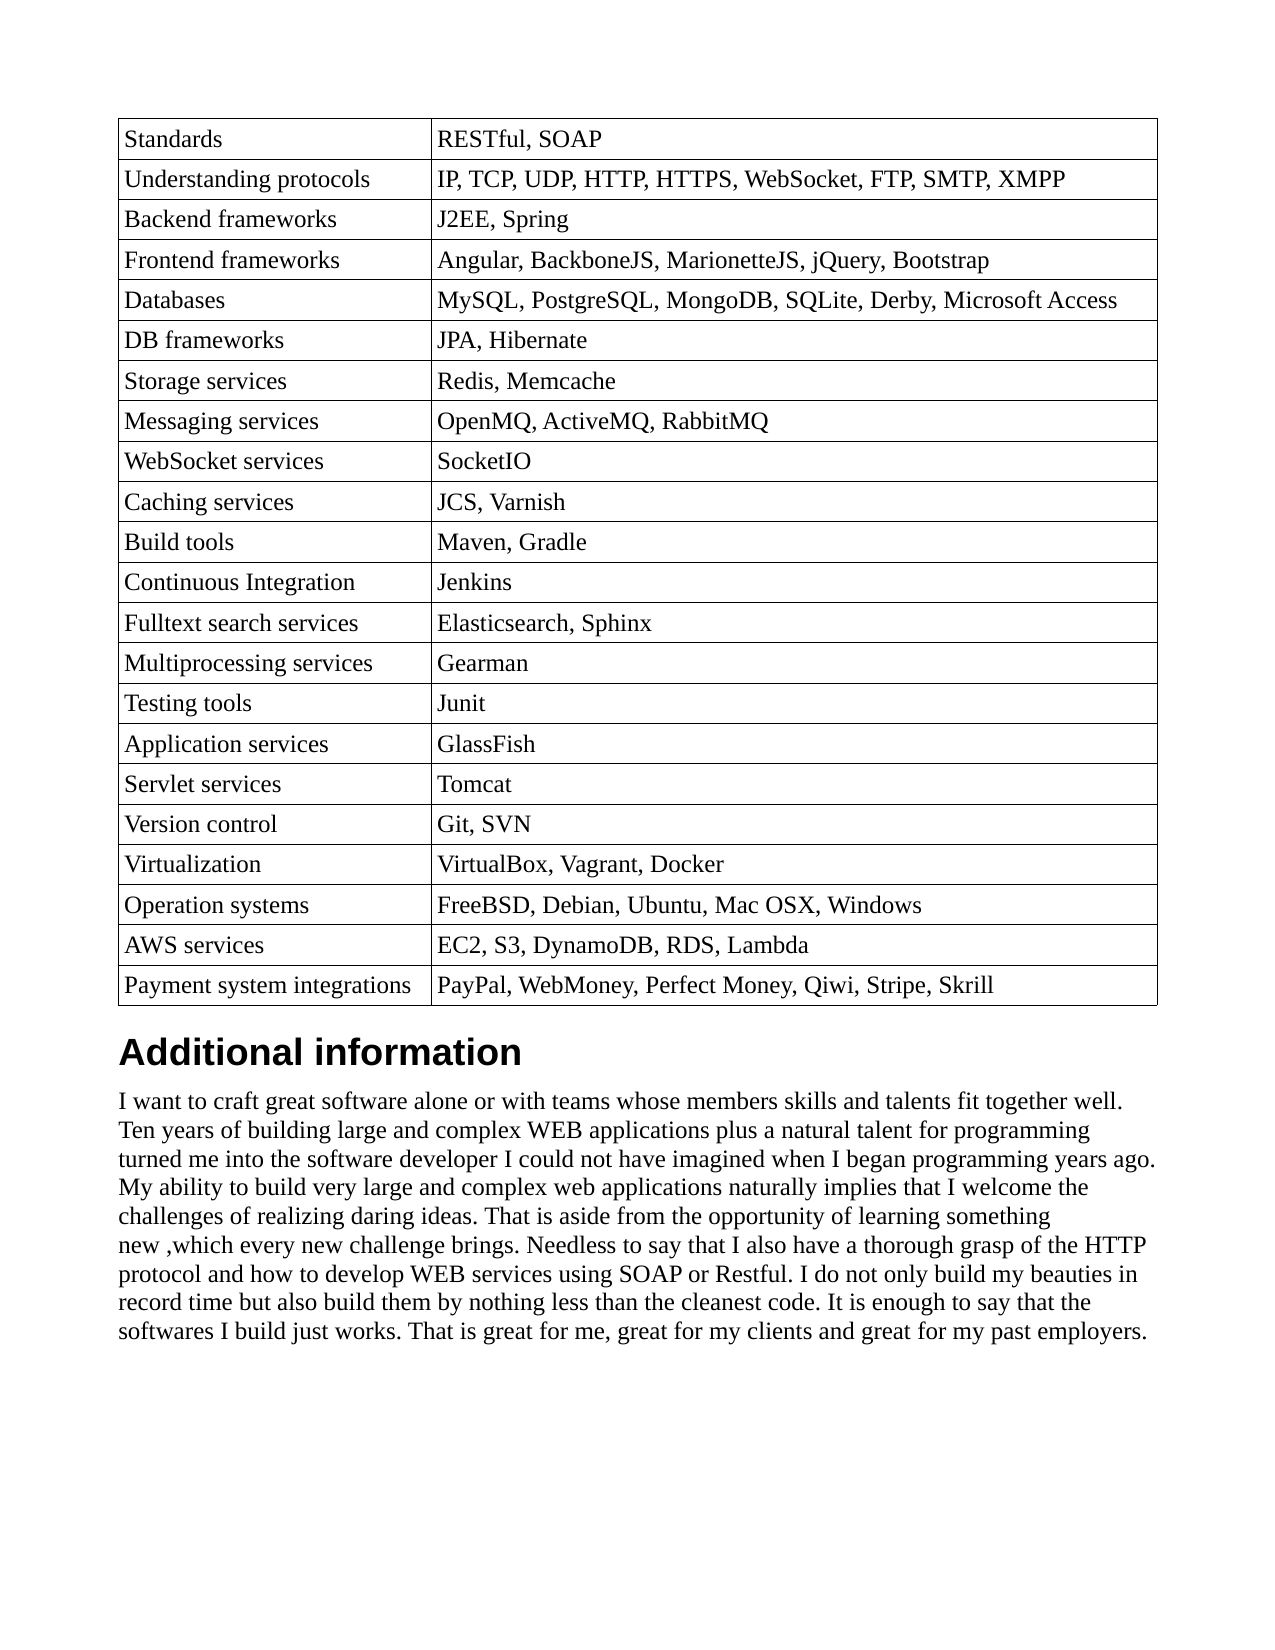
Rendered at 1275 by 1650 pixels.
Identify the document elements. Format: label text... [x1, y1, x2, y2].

table_cell WebSocket services [119, 442, 431, 481]
table_cell OpenMQ, ActiveMQ, RabbitMQ [432, 401, 1157, 441]
table_cell Fulltext search services [119, 603, 431, 642]
table_cell Tomcat [432, 764, 1157, 803]
table_cell Caching services [119, 482, 431, 521]
subtitle Additional information [118, 1030, 1157, 1074]
table_cell Storage services [119, 361, 431, 400]
table_cell Virtualization [119, 845, 431, 884]
table_cell Git, SVN [432, 805, 1157, 844]
table_cell Gearman [432, 643, 1157, 682]
table_cell Multiprocessing services [119, 643, 431, 682]
table_cell Standards [119, 119, 431, 158]
table_cell Elasticsearch, Sphinx [432, 603, 1157, 642]
table_cell GlassFish [432, 724, 1157, 763]
table_cell Databases [119, 280, 431, 320]
table_cell Continuous Integration [119, 563, 431, 602]
table_cell IP, TCP, UDP, HTTP, HTTPS, WebSocket, FTP, SMTP, XMPP [432, 160, 1157, 199]
table_cell Servlet services [119, 764, 431, 803]
table_cell DB frameworks [119, 321, 431, 360]
table_cell Maven, Gradle [432, 522, 1157, 562]
text I want to craft great software alone or with teams whose members skills and talents fit together well. Ten years of building large and complex WEB applications plus a natural talent for programming turned me into the software developer I could not have imagined when I began programming years ago. My ability to build very large and complex web applications naturally implies that I welcome the challenges of realizing daring ideas. That is aside from the opportunity of learning something new ,which every new challenge brings. Needless to say that I also have a thorough grasp of the HTTP protocol and how to develop WEB services using SOAP or Restful. I do not only build my beauties in record time but also build them by nothing less than the cleanest code. It is enough to say that the softwares I build just works. That is great for me, great for my clients and great for my past employers. [118, 1086, 1157, 1345]
table_cell Jenkins [432, 563, 1157, 602]
table_cell AWS services [119, 925, 431, 965]
table_cell PayPal, WebMoney, Perfect Money, Qiwi, Stripe, Skrill [432, 966, 1157, 1005]
table_cell JPA, Hibernate [432, 321, 1157, 360]
table_cell Frontend frameworks [119, 240, 431, 279]
table_cell FreeBSD, Debian, Ubuntu, Mac OSX, Windows [432, 885, 1157, 924]
table_cell Version control [119, 805, 431, 844]
table_cell MySQL, PostgreSQL, MongoDB, SQLite, Derby, Microsoft Access [432, 280, 1157, 320]
table_cell EC2, S3, DynamoDB, RDS, Lambda [432, 925, 1157, 965]
table_cell Application services [119, 724, 431, 763]
table_cell RESTful, SOAP [432, 119, 1157, 158]
table_cell Angular, BackboneJS, MarionetteJS, jQuery, Bootstrap [432, 240, 1157, 279]
table_cell SocketIO [432, 442, 1157, 481]
table_cell JCS, Varnish [432, 482, 1157, 521]
table_cell Build tools [119, 522, 431, 562]
table_cell Payment system integrations [119, 966, 431, 1005]
table_cell Redis, Memcache [432, 361, 1157, 400]
table_cell J2EE, Spring [432, 200, 1157, 239]
table_cell VirtualBox, Vagrant, Docker [432, 845, 1157, 884]
table_cell Messaging services [119, 401, 431, 441]
table_cell Understanding protocols [119, 160, 431, 199]
table_cell Testing tools [119, 684, 431, 723]
table_cell Junit [432, 684, 1157, 723]
table_cell Backend frameworks [119, 200, 431, 239]
table_cell Operation systems [119, 885, 431, 924]
